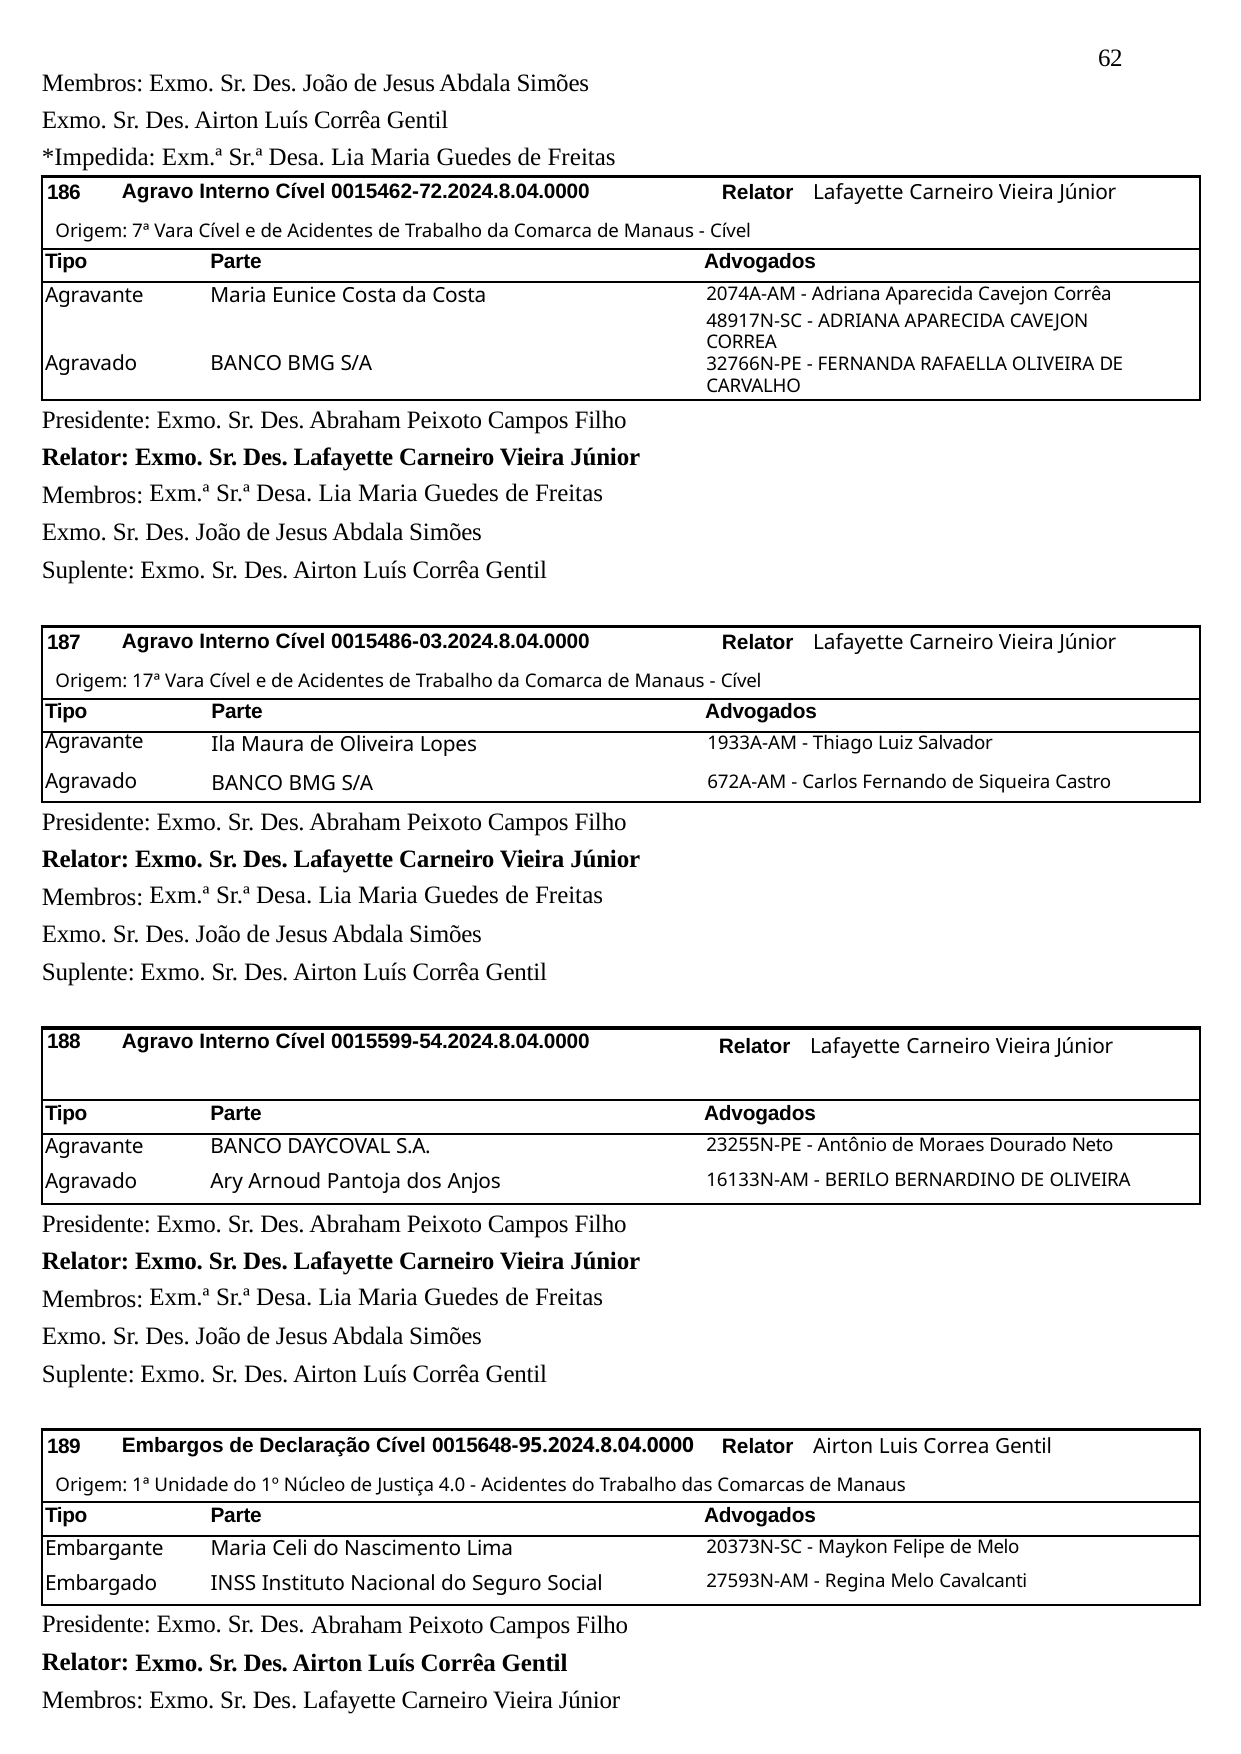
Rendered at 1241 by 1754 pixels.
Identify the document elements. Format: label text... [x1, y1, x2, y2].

table_header 187 Agravo Interno Cível 0015486-03.2024.8.04.0000 Relator Lafayette Carneiro Vieira Júnior Origem: 17ª Vara Cível e de Acidentes de Trabalho da Comarca de Manaus - Cível [43, 628, 1199, 697]
table_cell 16133N-AM - BERILO BERNARDINO DE OLIVEIRA [645, 1161, 1199, 1202]
table_header Relator Lafayette Carneiro Vieira Júnior [645, 1030, 1199, 1099]
table_cell Embargado [43, 1563, 183, 1604]
table_cell Tipo [43, 250, 173, 281]
text Suplente: Exmo. Sr. Des. Airton Luís Corrêa Gentil [42, 1357, 1211, 1387]
table_cell Agravado [43, 355, 173, 377]
table_cell Parte [173, 250, 591, 281]
text Exmo. Sr. Des. João de Jesus Abdala Simões [42, 1320, 1211, 1350]
text Relator: Exmo. Sr. Des. Airton Luís Corrêa Gentil [42, 1647, 1211, 1677]
table_cell Parte [183, 1503, 644, 1534]
text Presidente: Exmo. Sr. Des. Abraham Peixoto Campos Filho [42, 403, 1211, 434]
table_cell Agravante Ila Maura de Oliveira Lopes 1933A-AM - Thiago Luiz Salvador Agravado BANCO BMG S/A 672A-AM - Carlos Fernando de Siqueira Castro [43, 733, 1199, 801]
text Presidente: Exmo. Sr. Des. Abraham Peixoto Campos Filho [42, 806, 1211, 836]
table_cell CARVALHO [591, 377, 1199, 398]
table_cell Tipo [43, 1101, 173, 1133]
table_cell Advogados [644, 1503, 1199, 1534]
text Membros: Exmo. Sr. Des. Lafayette Carneiro Vieira Júnior [42, 1684, 1211, 1714]
text Exmo. Sr. Des. Airton Luís Corrêa Gentil [42, 104, 1211, 134]
text Relator: Exmo. Sr. Des. Lafayette Carneiro Vieira Júnior [42, 843, 1211, 873]
table_cell 2074A-AM - Adriana Aparecida Cavejon Corrêa [591, 283, 1199, 309]
text Relator: Exmo. Sr. Des. Lafayette Carneiro Vieira Júnior [42, 441, 1211, 471]
table_cell [173, 334, 591, 355]
table_cell Ary Arnoud Pantoja dos Anjos [173, 1161, 645, 1202]
table_cell CORREA [591, 334, 1199, 355]
text Membros: Exm.ª Sr.ª Desa. Lia Maria Guedes de Freitas [42, 881, 1211, 911]
table_cell Maria Eunice Costa da Costa [173, 283, 591, 309]
table_cell [173, 377, 591, 398]
table_cell Tipo Parte Advogados [43, 700, 1199, 731]
text Suplente: Exmo. Sr. Des. Airton Luís Corrêa Gentil [42, 956, 1211, 986]
table_cell 48917N-SC - ADRIANA APARECIDA CAVEJON [591, 309, 1199, 334]
table_cell [43, 334, 173, 355]
table_cell Advogados [591, 250, 1199, 281]
text Suplente: Exmo. Sr. Des. Airton Luís Corrêa Gentil [42, 553, 1211, 584]
table_cell 27593N-AM - Regina Melo Cavalcanti [644, 1563, 1199, 1604]
text Presidente: Exmo. Sr. Des. Abraham Peixoto Campos Filho [42, 1207, 1211, 1237]
table_cell BANCO BMG S/A [173, 355, 591, 377]
text Exmo. Sr. Des. João de Jesus Abdala Simões [42, 918, 1211, 948]
table_cell INSS Instituto Nacional do Seguro Social [183, 1563, 644, 1604]
text Membros: Exm.ª Sr.ª Desa. Lia Maria Guedes de Freitas [42, 1282, 1211, 1312]
table_cell [43, 377, 173, 398]
table_cell 20373N-SC - Maykon Felipe de Melo [644, 1537, 1199, 1563]
table_cell BANCO DAYCOVAL S.A. [173, 1135, 645, 1161]
text Exmo. Sr. Des. João de Jesus Abdala Simões [42, 516, 1211, 546]
table_cell 32766N-PE - FERNANDA RAFAELLA OLIVEIRA DE [591, 355, 1199, 377]
table_cell [43, 309, 173, 334]
table_cell Maria Celi do Nascimento Lima [183, 1537, 644, 1563]
text Relator: Exmo. Sr. Des. Lafayette Carneiro Vieira Júnior [42, 1245, 1211, 1275]
table_cell Parte [173, 1101, 645, 1133]
table_header 189 Embargos de Declaração Cível 0015648-95.2024.8.04.0000 Relator Airton Luis Correa Gentil Origem: 1ª Unidade do 1º Núcleo de Justiça 4.0 - Acidentes do Trabalho das Comarcas de Manaus [43, 1431, 1199, 1501]
table_cell [173, 309, 591, 334]
table_cell 23255N-PE - Antônio de Moraes Dourado Neto [645, 1135, 1199, 1161]
table_cell Agravante [43, 1135, 173, 1161]
table_cell Embargante [43, 1537, 183, 1563]
table_cell Agravante [43, 283, 173, 309]
text Presidente: Exmo. Sr. Des. Abraham Peixoto Campos Filho [42, 1609, 1211, 1639]
text *Impedida: Exm.ª Sr.ª Desa. Lia Maria Guedes de Freitas [42, 142, 1211, 170]
table_cell Advogados [645, 1101, 1199, 1133]
table_cell Agravado [43, 1161, 173, 1202]
text Membros: Exmo. Sr. Des. João de Jesus Abdala Simões [42, 67, 1211, 97]
table_header 188 Agravo Interno Cível 0015599-54.2024.8.04.0000 [43, 1030, 645, 1099]
table_cell Tipo [43, 1503, 183, 1534]
text Membros: Exm.ª Sr.ª Desa. Lia Maria Guedes de Freitas [42, 478, 1211, 509]
table_header 186 Agravo Interno Cível 0015462-72.2024.8.04.0000 Relator Lafayette Carneiro Vieira Júnior Origem: 7ª Vara Cível e de Acidentes de Trabalho da Comarca de Manaus - Cível [43, 178, 1199, 248]
